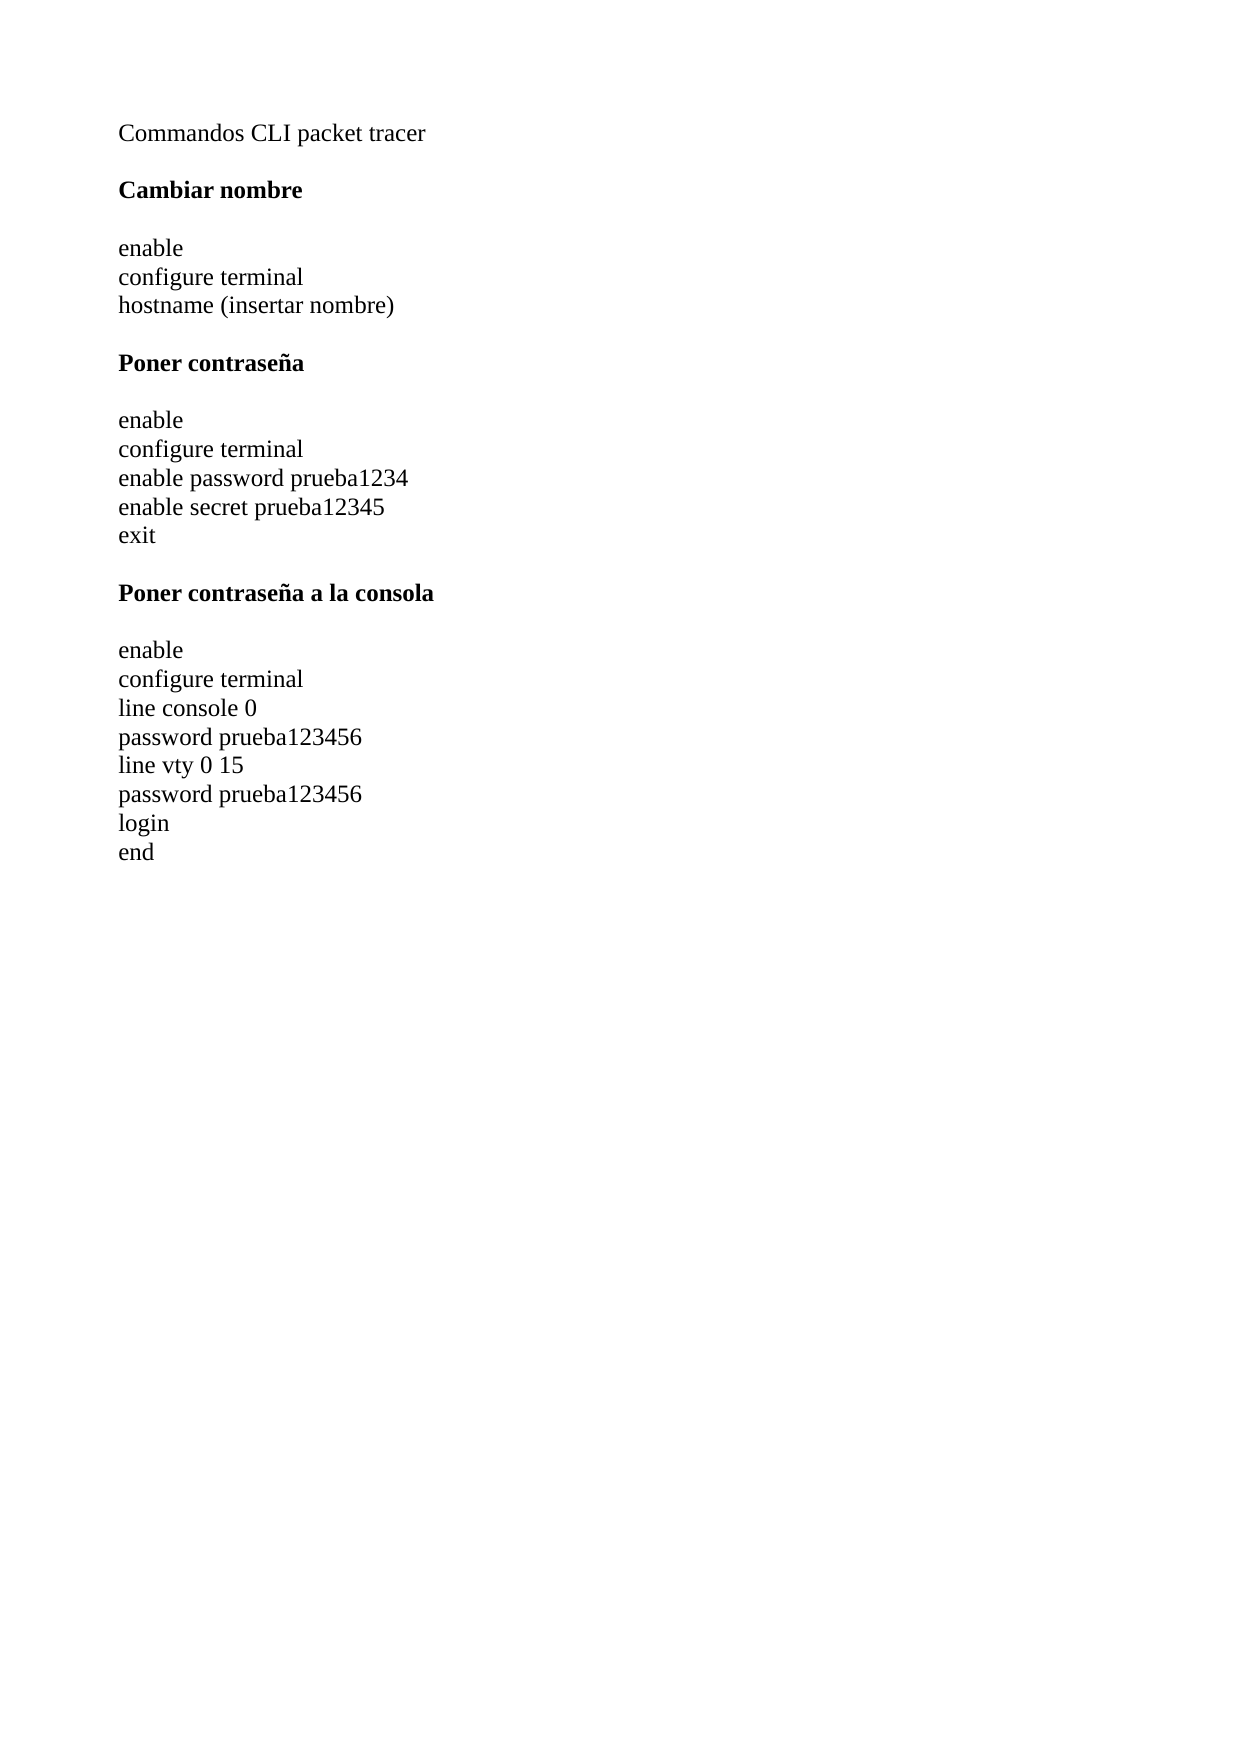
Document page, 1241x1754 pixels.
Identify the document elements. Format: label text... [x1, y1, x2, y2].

text exit [118, 521, 1122, 549]
text Poner contraseña [118, 348, 1122, 377]
text login [118, 808, 1122, 837]
text enable [118, 636, 1122, 664]
text configure terminal [118, 664, 1122, 693]
text enable secret prueba12345 [118, 492, 1122, 521]
text enable [118, 233, 1122, 262]
text Commandos CLI packet tracer [118, 118, 1122, 147]
text end [118, 837, 1122, 866]
text line vty 0 15 [118, 751, 1122, 779]
text password prueba123456 [118, 722, 1122, 751]
text configure terminal [118, 262, 1122, 291]
text password prueba123456 [118, 779, 1122, 808]
text Poner contraseña a la consola [118, 578, 1122, 607]
text hostname (insertar nombre) [118, 291, 1122, 319]
text line console 0 [118, 693, 1122, 722]
text enable password prueba1234 [118, 463, 1122, 492]
text enable [118, 406, 1122, 434]
text Cambiar nombre [118, 176, 1122, 204]
text configure terminal [118, 434, 1122, 463]
